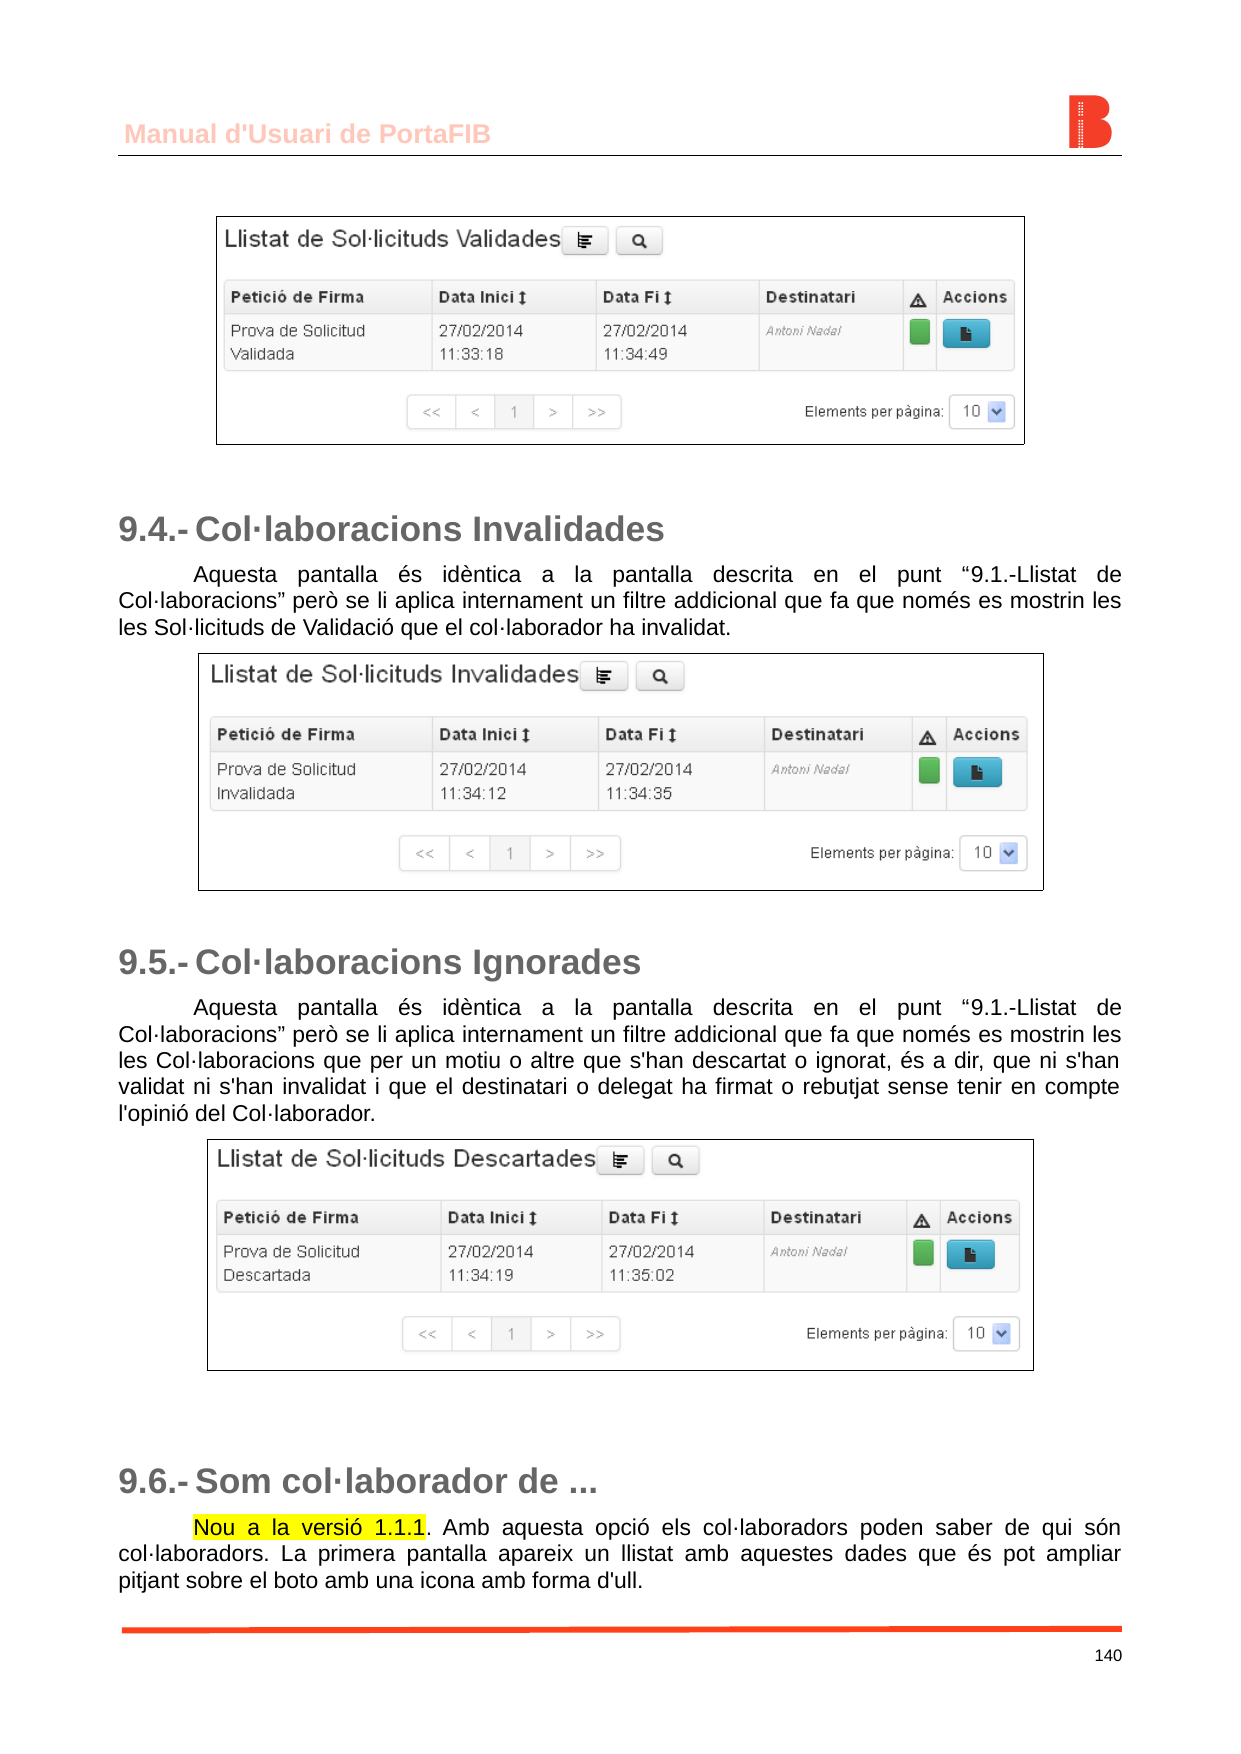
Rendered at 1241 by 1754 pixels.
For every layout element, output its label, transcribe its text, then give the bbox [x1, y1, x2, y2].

picture [219, 218, 1021, 441]
subtitle Som col·laborador de ... [118, 1461, 1122, 1501]
text Aquesta pantalla és idèntica a la pantalla descrita en el punt “9.1.-Llistat de Col·laboracions” però se li aplica internament un filtre addicional que fa que només es mostrin les les Sol·licituds de Validació que el col·laborador ha invalidat. [118, 561, 1122, 640]
text Nou a la versió 1.1.1. Amb aquesta opció els col·laboradors poden saber de qui són col·laboradors. La primera pantalla apareix un llistat amb aquestes dades que és pot ampliar pitjant sobre el boto amb una icona amb forma d'ull. [118, 1514, 1122, 1593]
picture [1063, 94, 1117, 150]
picture [200, 655, 1040, 887]
picture [209, 1141, 1031, 1368]
subtitle Col·laboracions Ignorades [118, 941, 1122, 982]
text Aquesta pantalla és idèntica a la pantalla descrita en el punt “9.1.-Llistat de Col·laboracions” però se li aplica internament un filtre addicional que fa que només es mostrin les les Col·laboracions que per un motiu o altre que s'han descartat o ignorat, és a dir, que ni s'han validat ni s'han invalidat i que el destinatari o delegat ha firmat o rebutjat sense tenir en compte l'opinió del Col·laborador. [118, 994, 1122, 1126]
subtitle Col·laboracions Invalidades [118, 508, 1122, 549]
